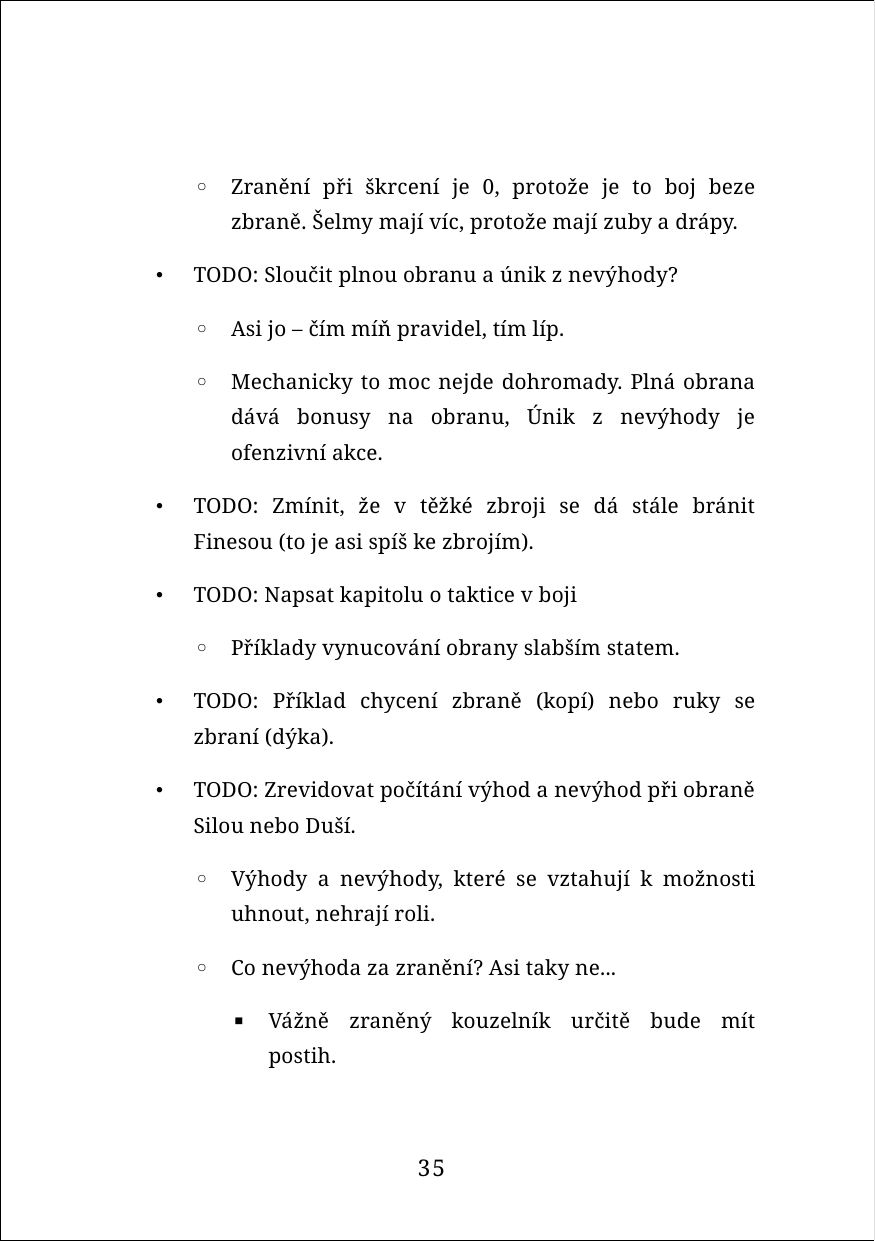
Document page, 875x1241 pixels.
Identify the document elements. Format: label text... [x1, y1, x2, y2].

list Výhody a nevýhody, které se vztahují k možnosti uhnout, nehrají roli. [193, 864, 756, 928]
list TODO: Zrevidovat počítání výhod a nevýhod při obraně Silou nebo Duší. [156, 775, 756, 839]
list Vážně zraněný kouzelník určitě bude mít postih. [231, 1006, 756, 1070]
list TODO: Sloučit plnou obranu a únik z nevýhody? [156, 261, 756, 289]
list Co nevýhoda za zranění? Asi taky ne... [193, 953, 756, 981]
list TODO: Příklad chycení zbraně (kopí) nebo ruky se zbraní (dýka). [156, 686, 756, 750]
list Příklady vynucování obrany slabším statem. [193, 633, 756, 662]
list Asi jo – čím míň pravidel, tím líp. [193, 314, 756, 342]
list Zranění při škrcení je 0, protože je to boj beze zbraně. Šelmy mají víc, protože mají zuby a drápy. [193, 172, 756, 236]
list TODO: Napsat kapitolu o taktice v boji [156, 580, 756, 608]
list Mechanicky to moc nejde dohromady. Plná obrana dává bonusy na obranu, Únik z nevýhody je ofenzivní akce. [193, 367, 756, 466]
list TODO: Zmínit, že v těžké zbroji se dá stále bránit Finesou (to je asi spíš ke zbrojím). [156, 491, 756, 555]
